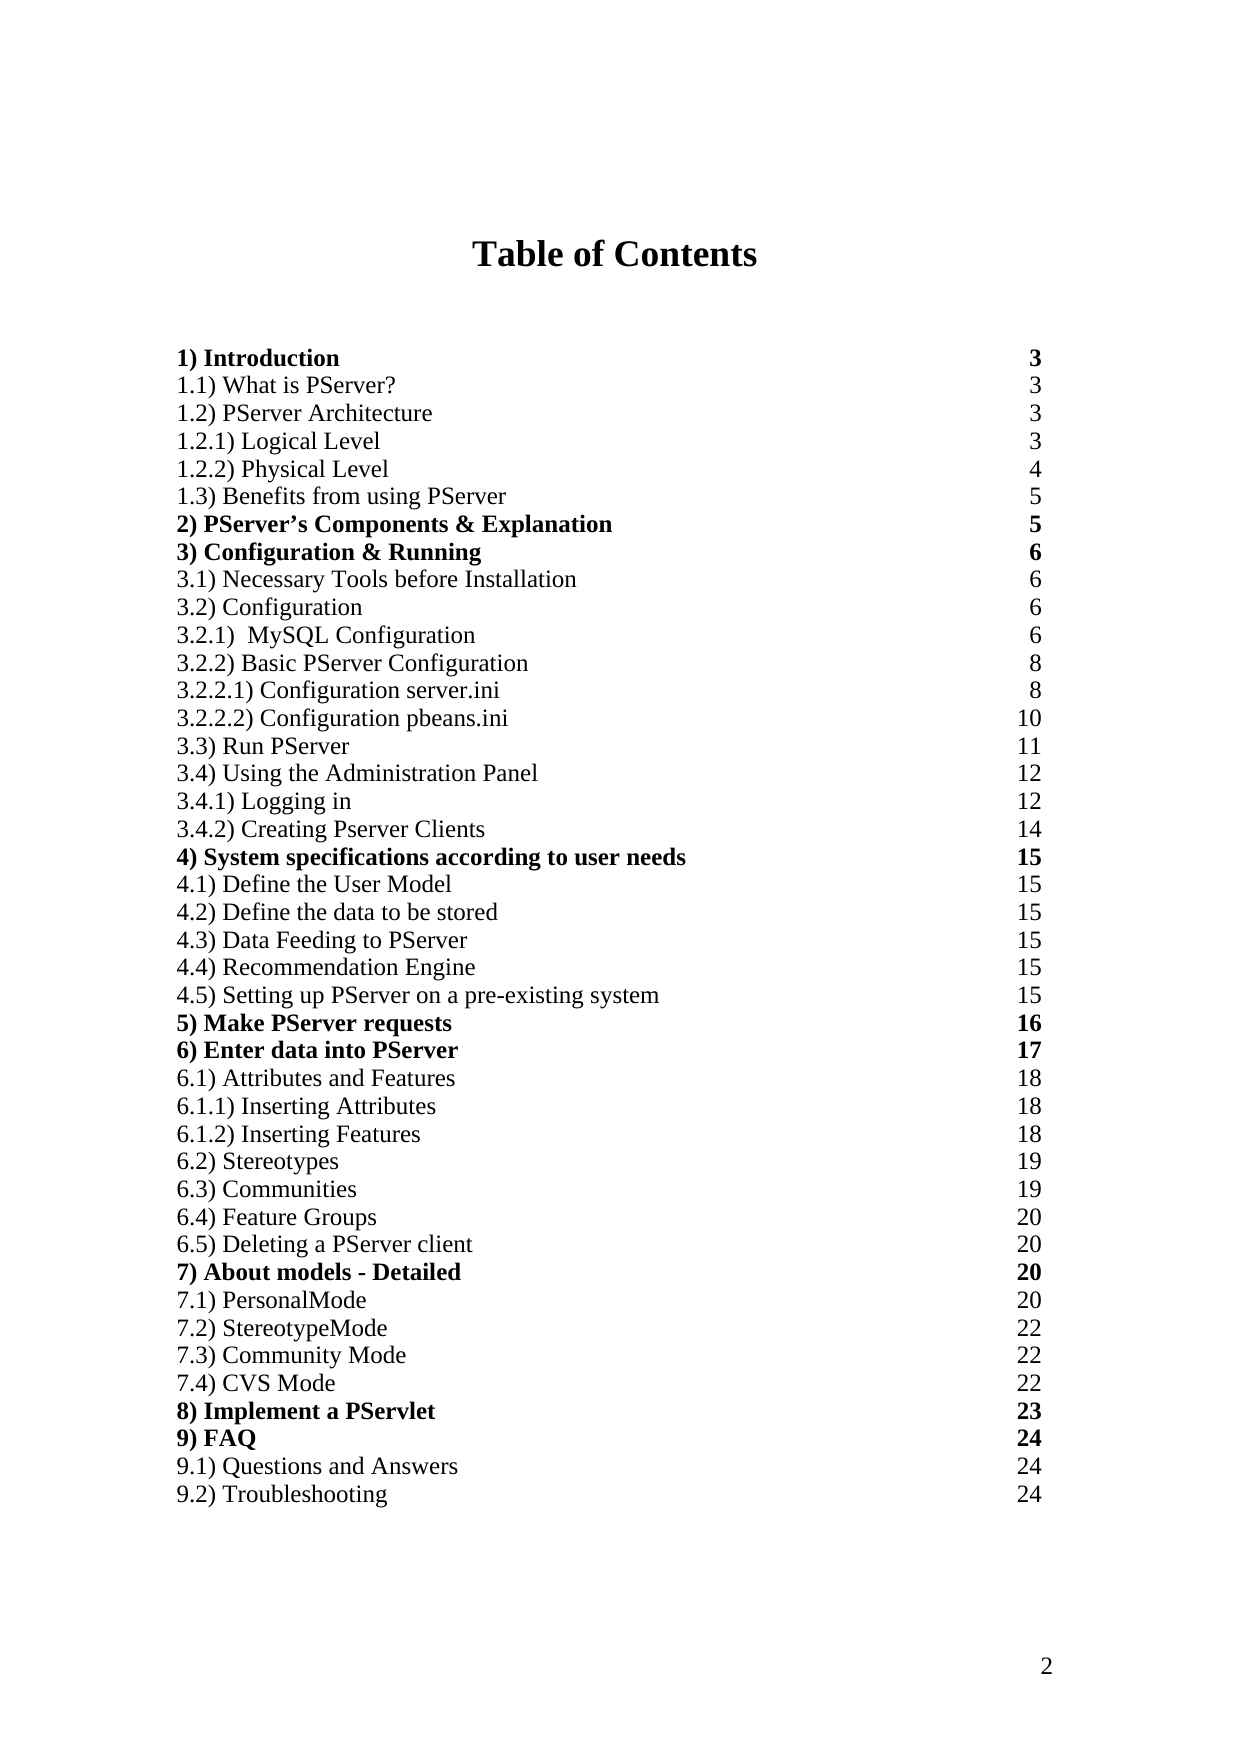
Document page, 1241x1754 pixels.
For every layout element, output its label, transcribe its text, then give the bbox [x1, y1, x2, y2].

text 4.2) Define the data to be stored 15 [176, 898, 1053, 926]
text 7.2) StereotypeMode 22 [176, 1314, 1053, 1341]
text 9) FAQ 24 [176, 1424, 1053, 1452]
text 1.2.1) Logical Level 3 [176, 427, 1053, 455]
text 4.4) Recommendation Engine 15 [176, 953, 1053, 981]
text 1.1) What is PServer? 3 [176, 372, 1053, 399]
text 1.3) Benefits from using PServer 5 [176, 482, 1053, 510]
text 3.2.2.1) Configuration server.ini 8 [176, 676, 1053, 704]
text 3.2.2.2) Configuration pbeans.ini 10 [176, 704, 1053, 732]
text 6.1) Attributes and Features 18 [176, 1064, 1053, 1092]
text 3.3) Run PServer 11 [176, 732, 1053, 759]
text 4.3) Data Feeding to PServer 15 [176, 926, 1053, 953]
text 2) PServer’s Components & Explanation 5 [176, 510, 1053, 538]
text 1.2) PServer Architecture 3 [176, 399, 1053, 427]
text 6.2) Stereotypes 19 [176, 1147, 1053, 1175]
text 4) System specifications according to user needs 15 [176, 843, 1053, 870]
text 4.1) Define the User Model 15 [176, 870, 1053, 898]
text 5) Make PServer requests 16 [176, 1009, 1053, 1037]
text 3.4.2) Creating Pserver Clients 14 [176, 815, 1053, 843]
text 3.2.2) Basic PServer Configuration 8 [176, 649, 1053, 676]
text 6.1.2) Inserting Features 18 [176, 1120, 1053, 1147]
text 7.4) CVS Mode 22 [176, 1369, 1053, 1397]
text 4.5) Setting up PServer on a pre-existing system 15 [176, 981, 1053, 1009]
text 6.3) Communities 19 [176, 1175, 1053, 1203]
text 1.2.2) Physical Level 4 [176, 455, 1053, 482]
text 3.2) Configuration 6 [176, 593, 1053, 621]
text 1) Introduction 3 [176, 344, 1053, 372]
text 3.4) Using the Administration Panel 12 [176, 759, 1053, 787]
text 6.1.1) Inserting Attributes 18 [176, 1092, 1053, 1120]
text 3) Configuration & Running 6 [176, 538, 1053, 566]
text 3.2.1) MySQL Configuration 6 [176, 621, 1053, 649]
text 9.1) Questions and Answers 24 [176, 1452, 1053, 1480]
text 3.1) Necessary Tools before Installation 6 [176, 566, 1053, 593]
text 8) Implement a PServlet 23 [176, 1397, 1053, 1424]
text 6.5) Deleting a PServer client 20 [176, 1231, 1053, 1258]
text 7.1) PersonalMode 20 [176, 1286, 1053, 1314]
text 7) About models - Detailed 20 [176, 1258, 1053, 1286]
text Table of Contents [176, 233, 1053, 275]
text 3.4.1) Logging in 12 [176, 787, 1053, 815]
text 9.2) Troubleshooting 24 [176, 1480, 1053, 1508]
text 6.4) Feature Groups 20 [176, 1203, 1053, 1231]
text 6) Enter data into PServer 17 [176, 1037, 1053, 1064]
text 7.3) Community Mode 22 [176, 1341, 1053, 1369]
